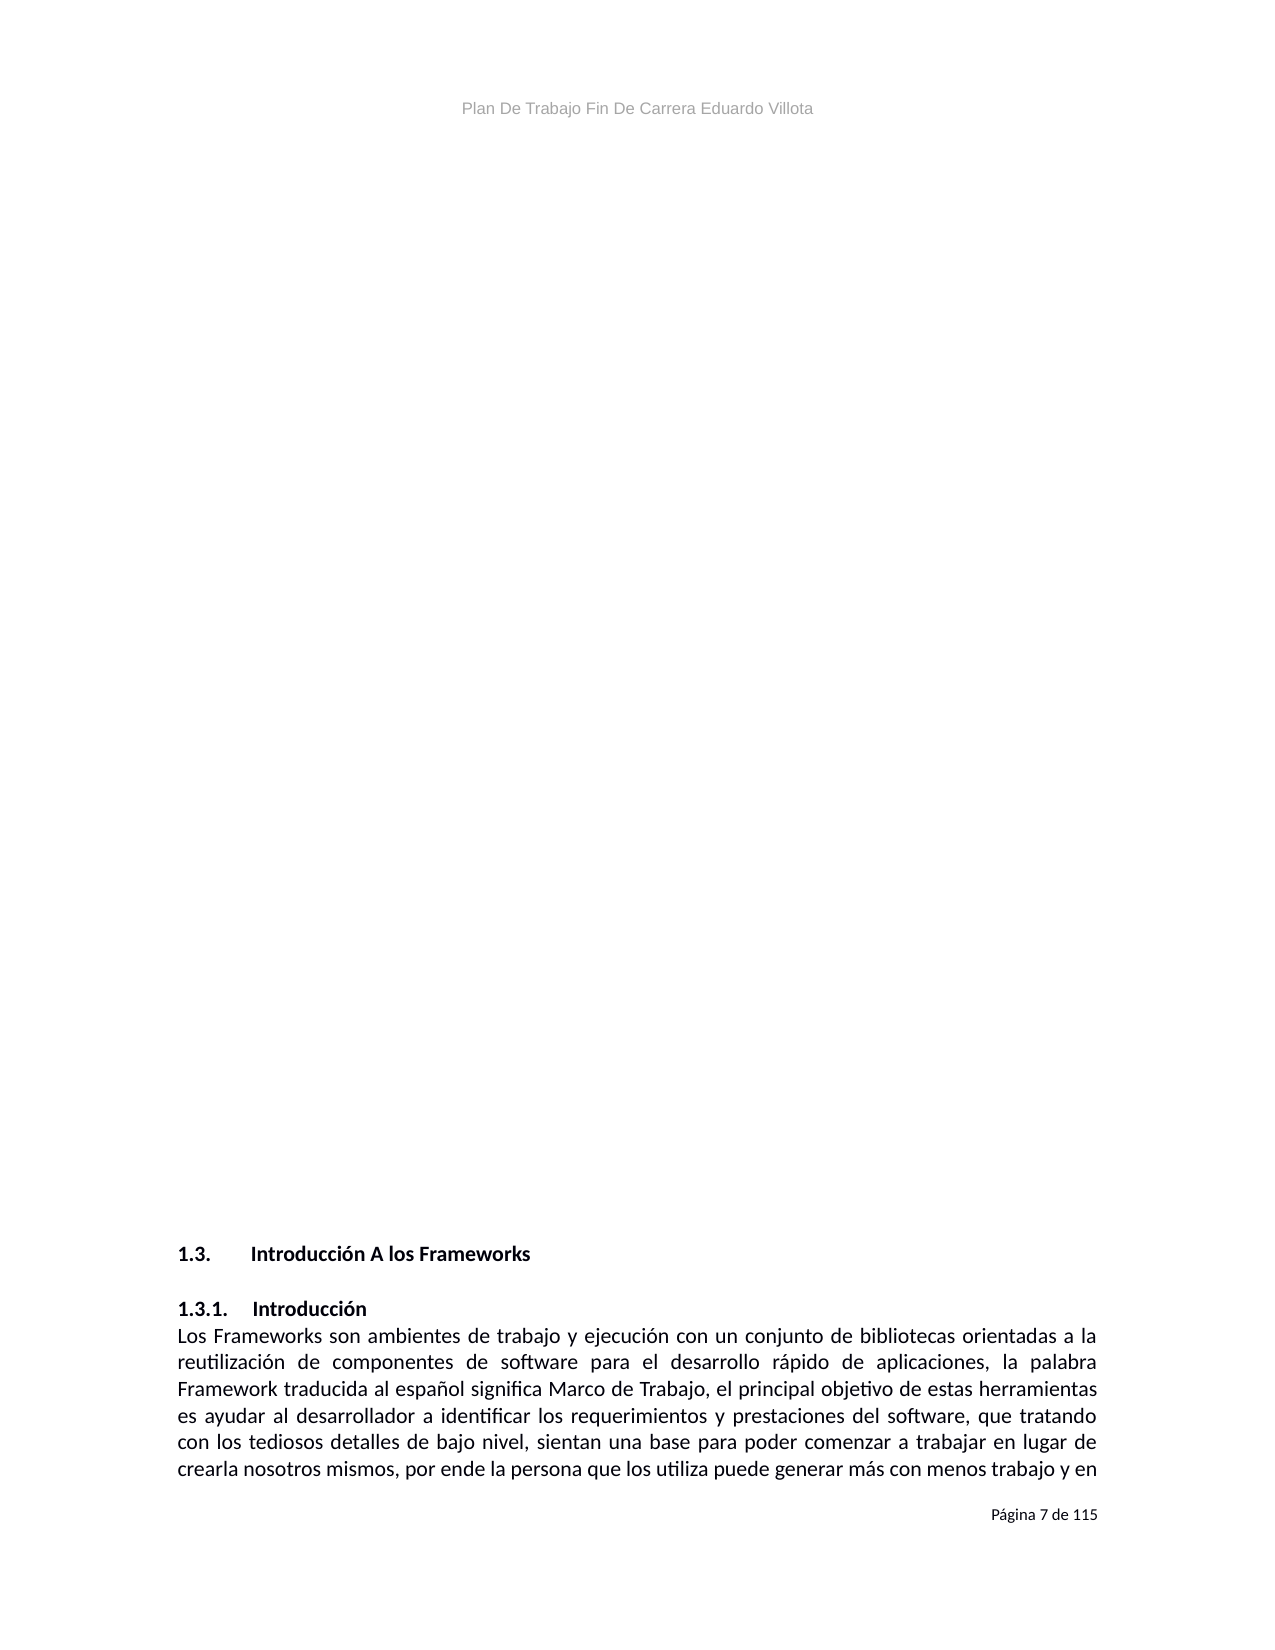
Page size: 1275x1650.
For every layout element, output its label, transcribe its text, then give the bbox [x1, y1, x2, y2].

list Introducción A los Frameworks [177, 1240, 1098, 1267]
list Introducción [177, 1295, 1098, 1322]
text Los Frameworks son ambientes de trabajo y ejecución con un conjunto de bibliotecas orientadas a la reutilización de componentes de software para el desarrollo rápido de aplicaciones, la palabra Framework traducida al español significa Marco de Trabajo, el principal objetivo de estas herramientas es ayudar al desarrollador a identificar los requerimientos y prestaciones del software, que tratando con los tediosos detalles de bajo nivel, sientan una base para poder comenzar a trabajar en lugar de crearla nosotros mismos, por ende la persona que los utiliza puede generar más con menos trabajo y en [177, 1322, 1098, 1482]
